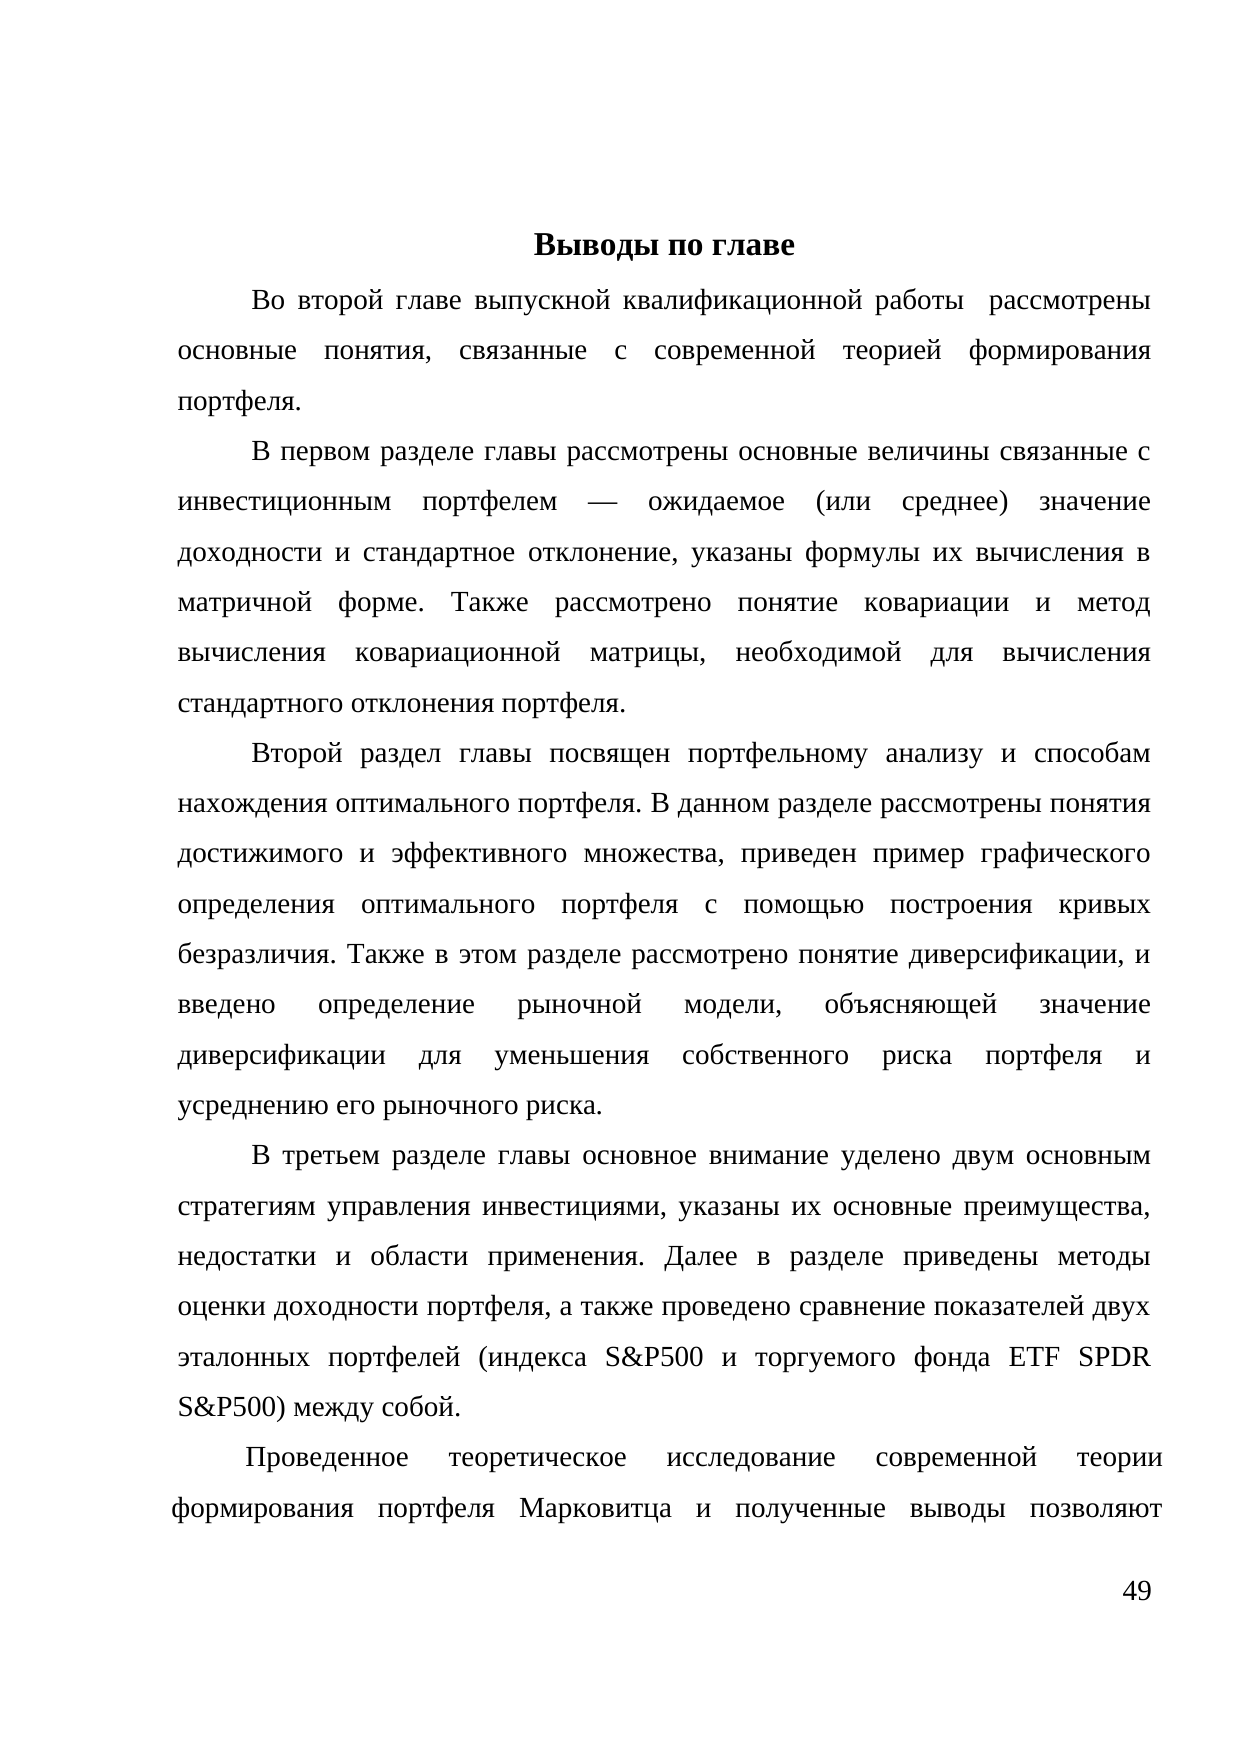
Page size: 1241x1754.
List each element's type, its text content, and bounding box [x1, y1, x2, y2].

text В третьем разделе главы основное внимание уделено двум основным стратегиям управления инвестициями, указаны их основные преимущества, недостатки и области применения. Далее в разделе приведены методы оценки доходности портфеля, а также проведено сравнение показателей двух эталонных портфелей (индекса S&P500 и торгуемого фонда ETF SPDR S&P500) между собой. [177, 1137, 1152, 1423]
text Во второй главе выпускной квалификационной работы рассмотрены основные понятия, связанные с современной теорией формирования портфеля. [177, 282, 1152, 416]
text Проведенное теоретическое исследование современной теории формирования портфеля Марковитца и полученные выводы позволяют [171, 1439, 1163, 1523]
text Второй раздел главы посвящен портфельному анализу и способам нахождения оптимального портфеля. В данном разделе рассмотрены понятия достижимого и эффективного множества, приведен пример графического определения оптимального портфеля с помощью построения кривых безразличия. Также в этом разделе рассмотрено понятие диверсификации, и введено определение рыночной модели, объясняющей значение диверсификации для уменьшения собственного риска портфеля и усреднению его рыночного риска. [177, 735, 1152, 1121]
subtitle Выводы по главе [177, 225, 1152, 263]
text В первом разделе главы рассмотрены основные величины связанные с инвестиционным портфелем — ожидаемое (или среднее) значение доходности и стандартное отклонение, указаны формулы их вычисления в матричной форме. Также рассмотрено понятие ковариации и метод вычисления ковариационной матрицы, необходимой для вычисления стандартного отклонения портфеля. [177, 433, 1152, 718]
